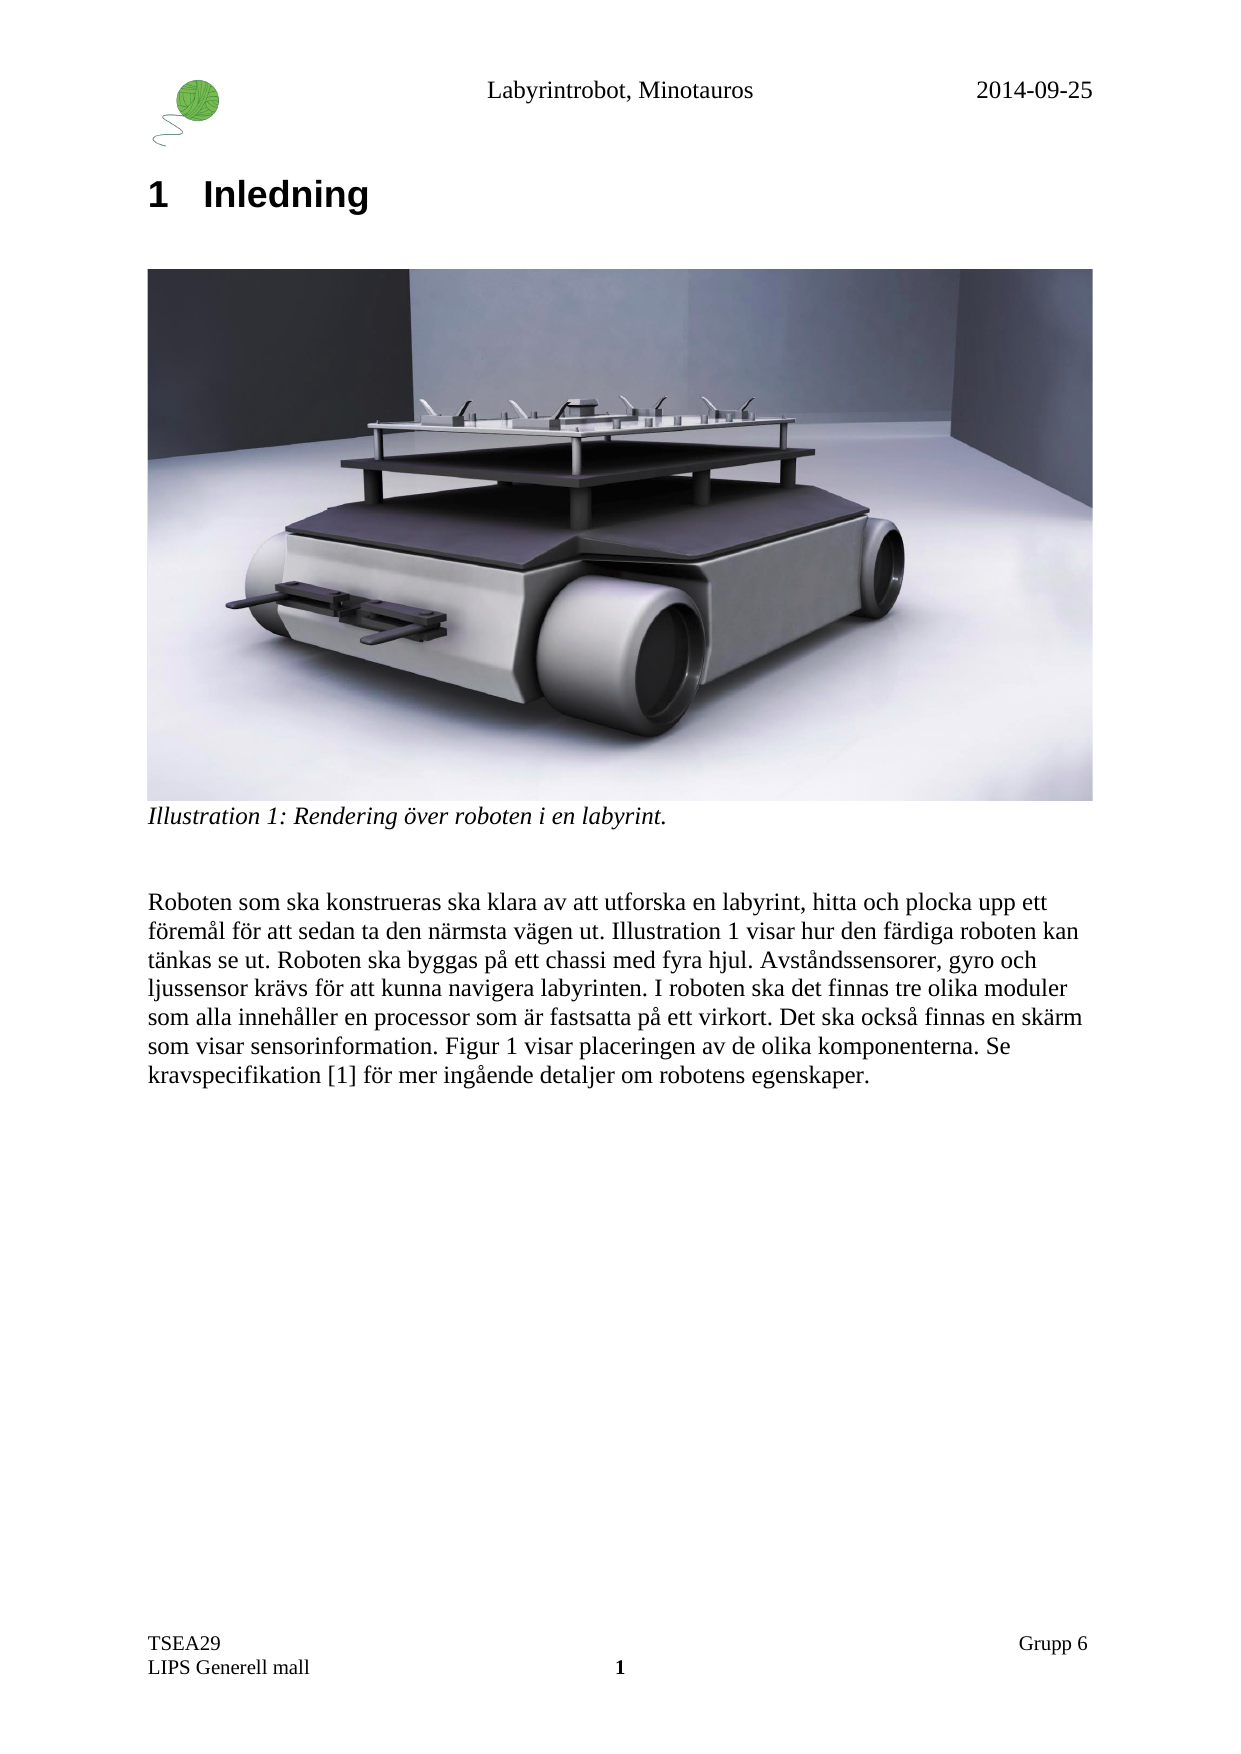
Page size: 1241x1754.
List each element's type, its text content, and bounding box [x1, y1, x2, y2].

picture [150, 76, 223, 149]
text Roboten som ska konstrueras ska klara av att utforska en labyrint, hitta och plocka upp ett föremål för att sedan ta den närmsta vägen ut. Illustration 1 visar hur den färdiga roboten kan tänkas se ut. Roboten ska byggas på ett chassi med fyra hjul. Avståndssensorer, gyro och ljussensor krävs för att kunna navigera labyrinten. I roboten ska det finnas tre olika moduler som alla innehåller en processor som är fastsatta på ett virkort. Det ska också finnas en skärm som visar sensorinformation. Figur 1 visar placeringen av de olika komponenterna. Se kravspecifikation [1] för mer ingående detaljer om robotens egenskaper. [148, 887, 1092, 1088]
text Illustration 1: Rendering över roboten i en labyrint. [148, 801, 1092, 830]
subtitle Inledning [148, 173, 1092, 216]
picture [147, 269, 1093, 801]
